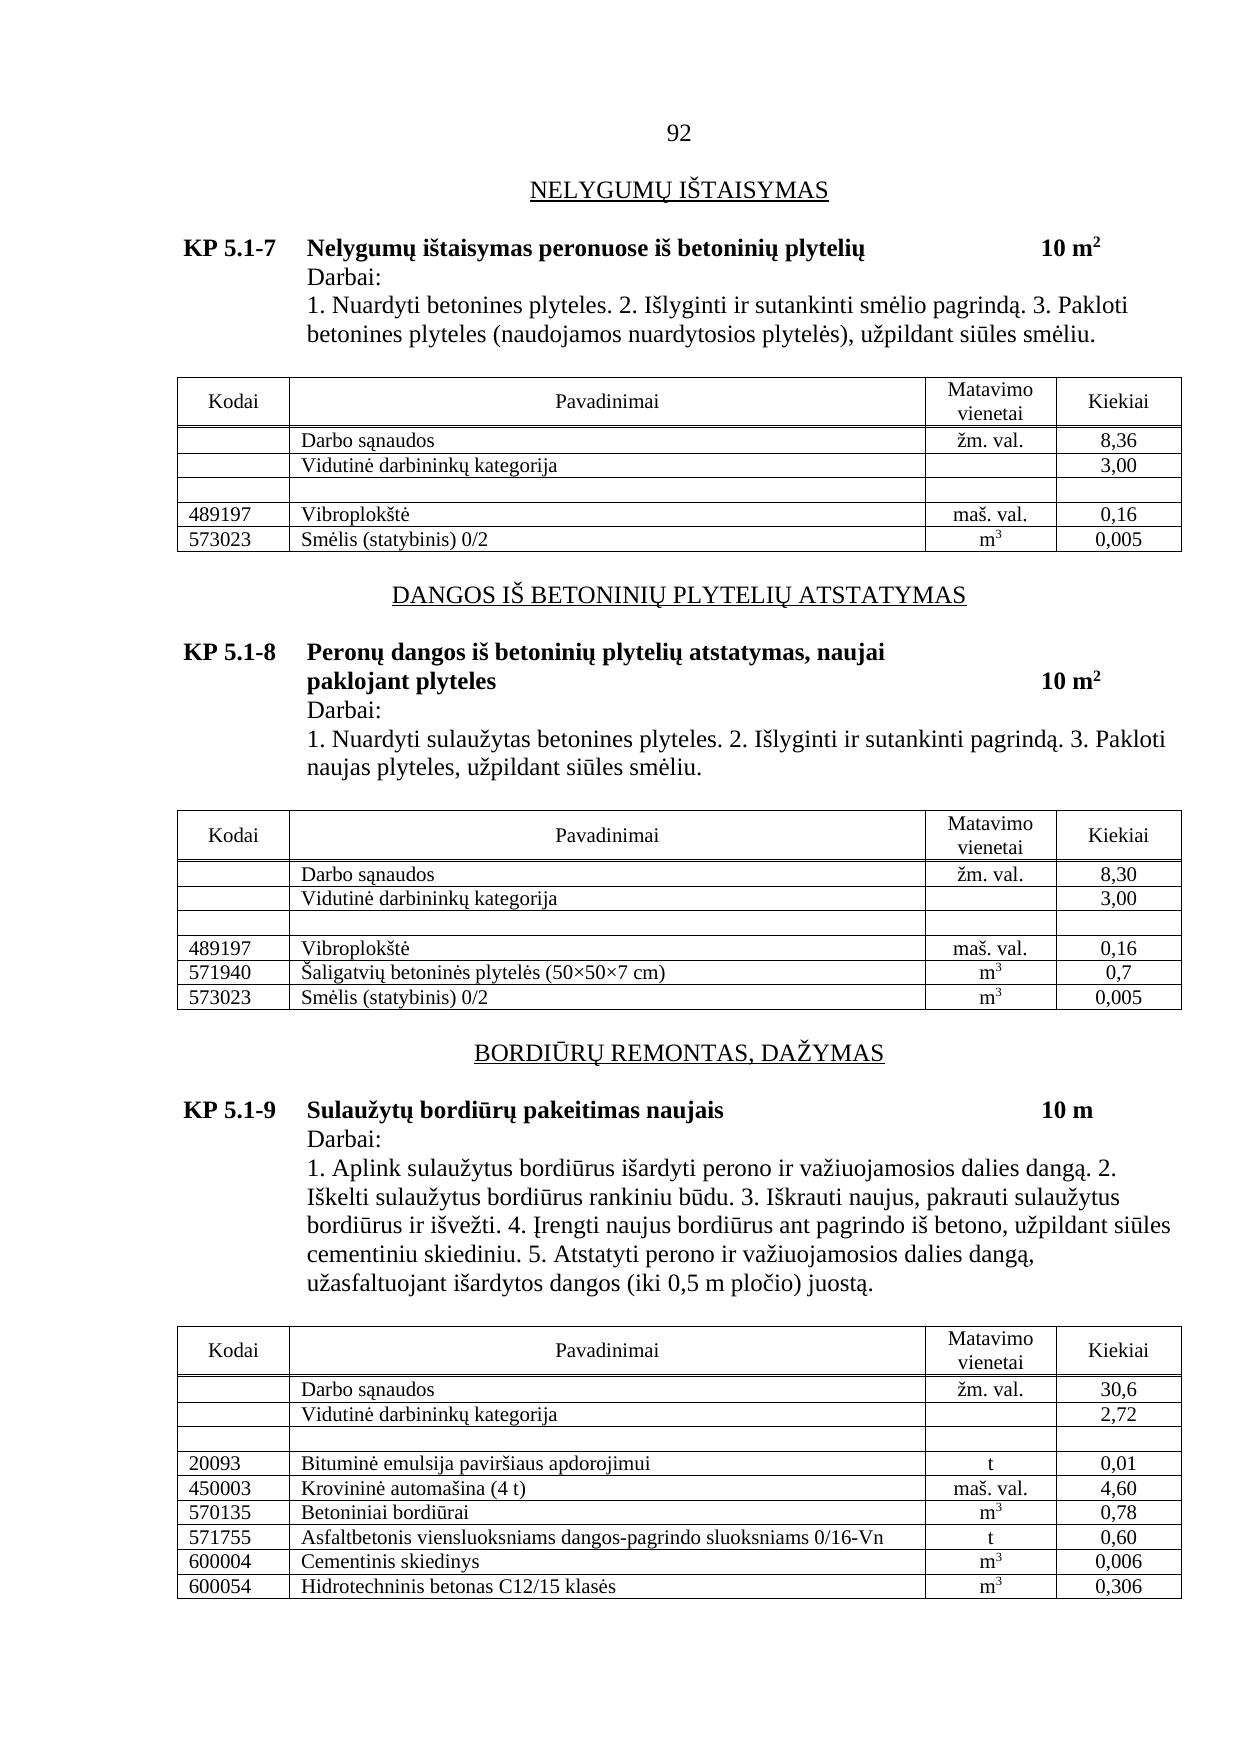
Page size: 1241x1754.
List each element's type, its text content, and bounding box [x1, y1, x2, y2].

table_cell 20093 [178, 1452, 289, 1475]
table_header Matavimo vienetai [926, 378, 1056, 425]
table_cell [178, 1427, 289, 1451]
table_cell Vidutinė darbininkų kategorija [290, 454, 925, 477]
table_cell Smėlis (statybinis) 0/2 [290, 985, 925, 1009]
table_cell Vidutinė darbininkų kategorija [290, 1403, 925, 1426]
table_header 10 m2 [996, 233, 1181, 262]
table_cell [926, 911, 1056, 935]
table_header Kodai [178, 811, 289, 859]
table_cell 573023 [178, 527, 289, 551]
table_cell [1057, 911, 1181, 935]
table_cell [290, 478, 925, 502]
table_cell žm. val. [926, 1377, 1056, 1401]
table_cell Darbo sąnaudos [290, 862, 925, 886]
table_cell [178, 478, 289, 502]
table_cell m3 [926, 961, 1056, 984]
table_cell 30,6 [1057, 1377, 1181, 1401]
table_header Matavimo vienetai [926, 1327, 1056, 1374]
table_cell 8,36 [1057, 428, 1181, 452]
table_cell 0,306 [1057, 1575, 1181, 1598]
table_cell 571755 [178, 1525, 289, 1549]
table_cell m3 [926, 1575, 1056, 1598]
table_cell t [926, 1452, 1056, 1475]
table_cell m3 [926, 1550, 1056, 1573]
table_cell 0,006 [1057, 1550, 1181, 1573]
table_cell Darbai: 1. Aplink sulaužytus bordiūrus išardyti perono ir važiuojamosios dalies dangą. 2. Iškelti sulaužytus bordiūrus rankiniu būdu. 3. Iškrauti naujus, pakrauti sulaužytus bordiūrus ir išvežti. 4. Įrengti naujus bordiūrus ant pagrindo iš betono, užpildant siūles cementiniu skiediniu. 5. Atstatyti perono ir važiuojamosios dalies dangą, užasfaltuojant išardytos dangos (iki 0,5 m pločio) juostą. [301, 1124, 1181, 1297]
table_header Kiekiai [1057, 378, 1181, 425]
table_cell 0,16 [1057, 503, 1181, 526]
table_cell [178, 454, 289, 477]
table_cell [290, 1427, 925, 1451]
table_cell Vidutinė darbininkų kategorija [290, 887, 925, 910]
table_cell [177, 262, 301, 348]
table_cell [178, 887, 289, 910]
table_cell 573023 [178, 985, 289, 1009]
table_cell [178, 1377, 289, 1401]
table_header Kodai [178, 378, 289, 425]
table_cell Darbo sąnaudos [290, 1377, 925, 1401]
table_cell 600054 [178, 1575, 289, 1598]
table_cell Darbo sąnaudos [290, 428, 925, 452]
table_header Pavadinimai [290, 1327, 925, 1374]
text DANGOS IŠ BETONINIŲ PLYTELIŲ ATSTATYMAS [177, 580, 1181, 609]
table_cell [1057, 1427, 1181, 1451]
table_cell [177, 695, 301, 781]
table_cell [1057, 478, 1181, 502]
text BORDIŪRŲ REMONTAS, DAŽYMAS [177, 1038, 1181, 1067]
table_cell Hidrotechninis betonas C12/15 klasės [290, 1575, 925, 1598]
table_cell 0,16 [1057, 936, 1181, 959]
table_cell [178, 911, 289, 935]
table_cell [290, 911, 925, 935]
table_cell Vibroplokštė [290, 503, 925, 526]
table_cell Darbai: 1. Nuardyti betonines plyteles. 2. Išlyginti ir sutankinti smėlio pagrindą. 3. Pakloti betonines plyteles (naudojamos nuardytosios plytelės), užpildant siūles smėliu. [301, 262, 1181, 348]
table_header Kiekiai [1057, 811, 1181, 859]
table_header Matavimo vienetai [926, 811, 1056, 859]
table_cell Asfaltbetonis viensluoksniams dangos-pagrindo sluoksniams 0/16-Vn [290, 1525, 925, 1549]
table_cell [926, 887, 1056, 910]
table_cell Smėlis (statybinis) 0/2 [290, 527, 925, 551]
table_cell maš. val. [926, 503, 1056, 526]
table_cell Vibroplokštė [290, 936, 925, 959]
table_cell [177, 1124, 301, 1297]
table_cell 570135 [178, 1501, 289, 1524]
table_header Pavadinimai [290, 811, 925, 859]
table_cell 0,005 [1057, 985, 1181, 1009]
table_header Kiekiai [1057, 1327, 1181, 1374]
table_cell 0,01 [1057, 1452, 1181, 1475]
table_cell 0,78 [1057, 1501, 1181, 1524]
table_cell žm. val. [926, 428, 1056, 452]
table_cell 8,30 [1057, 862, 1181, 886]
table_cell Bituminė emulsija paviršiaus apdorojimui [290, 1452, 925, 1475]
table_header Pavadinimai [290, 378, 925, 425]
table_cell maš. val. [926, 1476, 1056, 1500]
table_cell [926, 1427, 1056, 1451]
table_cell Krovininė automašina (4 t) [290, 1476, 925, 1500]
table_header Nelygumų ištaisymas peronuose iš betoninių plytelių [301, 233, 996, 262]
table_cell m3 [926, 527, 1056, 551]
table_header Sulaužytų bordiūrų pakeitimas naujais [301, 1096, 997, 1124]
table_cell 450003 [178, 1476, 289, 1500]
table_cell 0,60 [1057, 1525, 1181, 1549]
table_cell [178, 1403, 289, 1426]
table_header Peronų dangos iš betoninių plytelių atstatymas, naujai paklojant plyteles [301, 638, 996, 695]
table_cell t [926, 1525, 1056, 1549]
table_cell 489197 [178, 503, 289, 526]
table_cell [178, 862, 289, 886]
table_cell 3,00 [1057, 887, 1181, 910]
text NELYGUMŲ IŠTAISYMAS [177, 175, 1181, 204]
table_cell Cementinis skiedinys [290, 1550, 925, 1573]
table_cell 571940 [178, 961, 289, 984]
table_cell [926, 478, 1056, 502]
table_header Kodai [178, 1327, 289, 1374]
table_cell m3 [926, 985, 1056, 1009]
table_cell maš. val. [926, 936, 1056, 959]
table_cell [178, 428, 289, 452]
table_cell 489197 [178, 936, 289, 959]
table_cell žm. val. [926, 862, 1056, 886]
table_header KP 5.1-7 [177, 233, 301, 262]
table_header KP 5.1-9 [177, 1096, 301, 1124]
table_header KP 5.1-8 [177, 638, 301, 695]
table_cell 600004 [178, 1550, 289, 1573]
table_cell 2,72 [1057, 1403, 1181, 1426]
table_cell m3 [926, 1501, 1056, 1524]
table_cell [926, 1403, 1056, 1426]
table_cell Darbai: 1. Nuardyti sulaužytas betonines plyteles. 2. Išlyginti ir sutankinti pagrindą. 3. Pakloti naujas plyteles, užpildant siūles smėliu. [301, 695, 1181, 781]
table_cell Šaligatvių betoninės plytelės (50×50×7 cm) [290, 961, 925, 984]
table_cell 0,005 [1057, 527, 1181, 551]
table_header 10 m2 [996, 638, 1181, 695]
table_cell 0,7 [1057, 961, 1181, 984]
table_cell 3,00 [1057, 454, 1181, 477]
table_header 10 m [997, 1096, 1181, 1124]
table_cell [926, 454, 1056, 477]
table_cell Betoniniai bordiūrai [290, 1501, 925, 1524]
table_cell 4,60 [1057, 1476, 1181, 1500]
